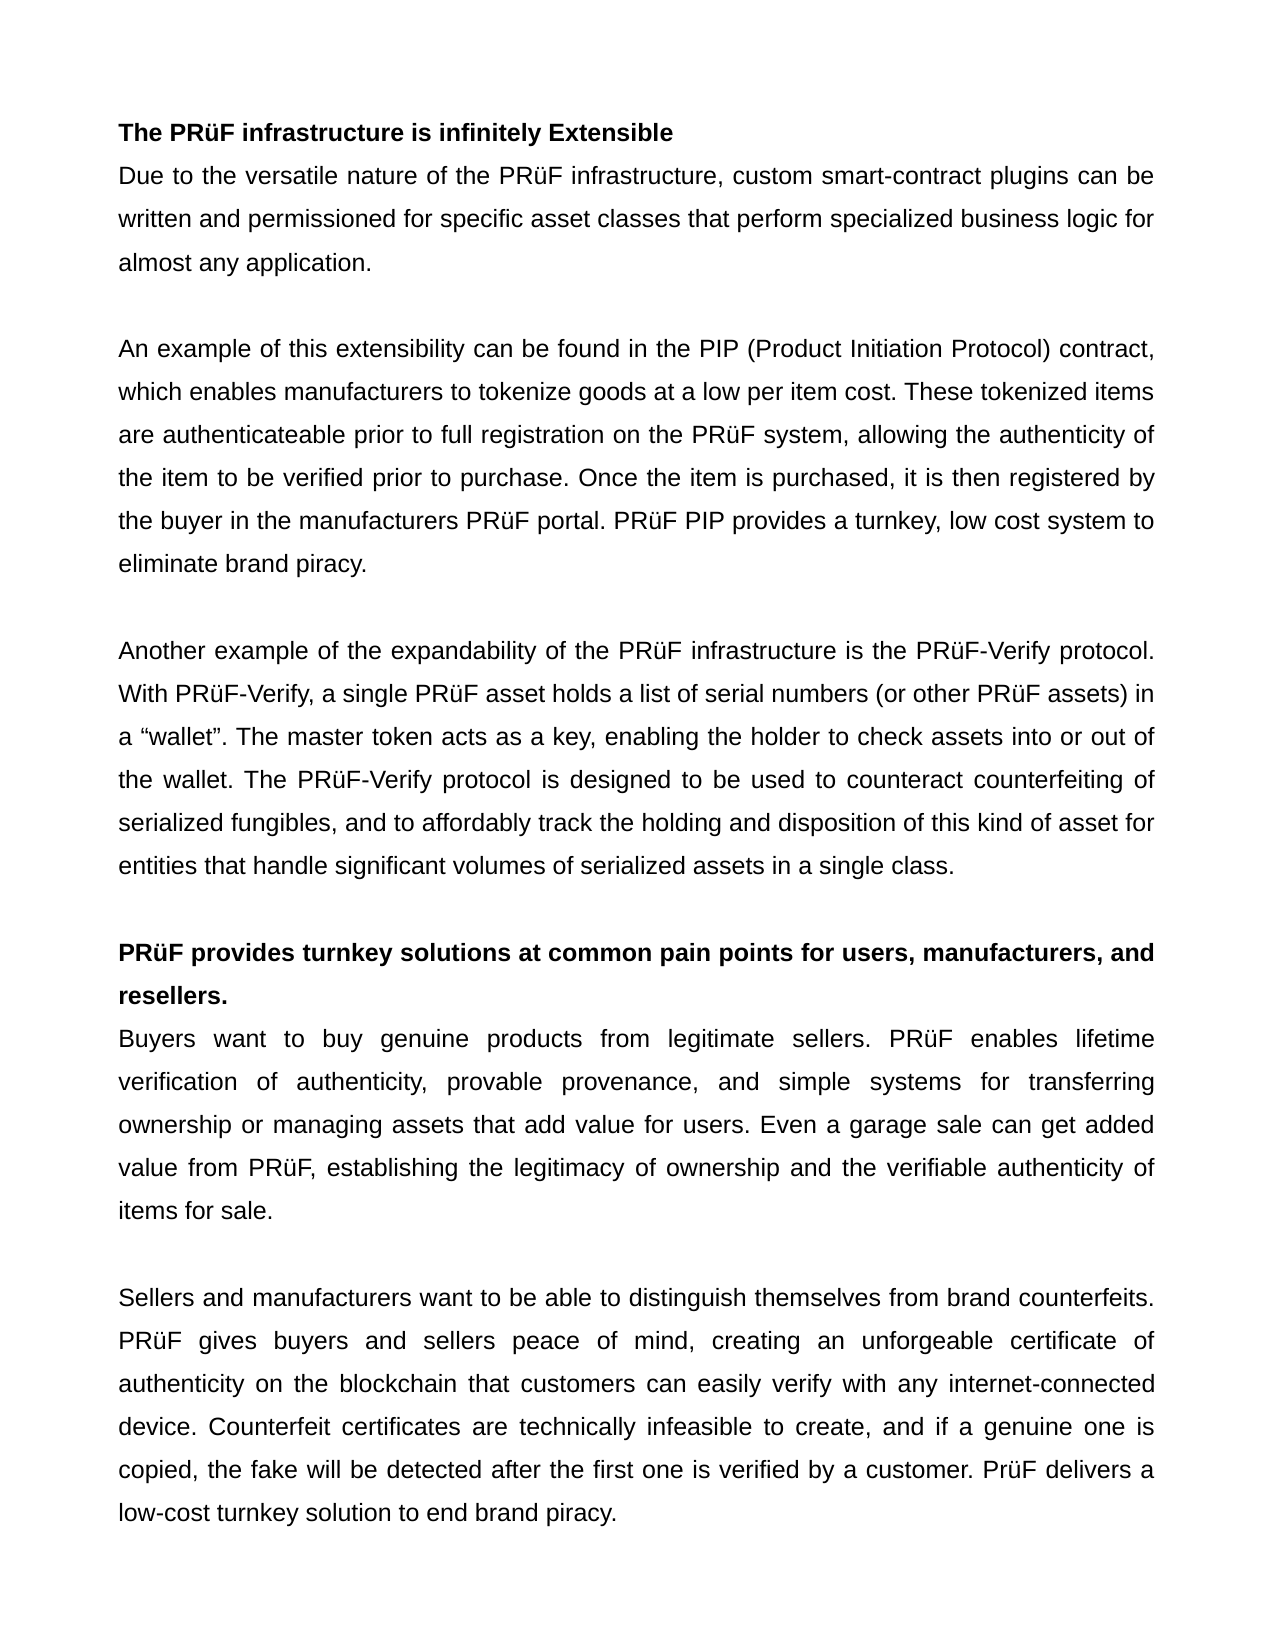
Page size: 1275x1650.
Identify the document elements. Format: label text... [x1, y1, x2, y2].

text PRüF provides turnkey solutions at common pain points for users, manufacturers, and resellers. [118, 937, 1157, 1009]
text Another example of the expandability of the PRüF infrastructure is the PRüF-Verify protocol. With PRüF-Verify, a single PRüF asset holds a list of serial numbers (or other PRüF assets) in a “wallet”. The master token acts as a key, enabling the holder to check assets into or out of the wallet. The PRüF-Verify protocol is designed to be used to counteract counterfeiting of serialized fungibles, and to affordably track the holding and disposition of this kind of asset for entities that handle significant volumes of serialized assets in a single class. [118, 636, 1157, 880]
text Buyers want to buy genuine products from legitimate sellers. PRüF enables lifetime verification of authenticity, provable provenance, and simple systems for transferring ownership or managing assets that add value for users. Even a garage sale can get added value from PRüF, establishing the legitimacy of ownership and the verifiable authenticity of items for sale. [118, 1024, 1157, 1225]
text Due to the versatile nature of the PRüF infrastructure, custom smart-contract plugins can be written and permissioned for specific asset classes that perform specialized business logic for almost any application. [118, 161, 1157, 276]
text Sellers and manufacturers want to be able to distinguish themselves from brand counterfeits. PRüF gives buyers and sellers peace of mind, creating an unforgeable certificate of authenticity on the blockchain that customers can easily verify with any internet-connected device. Counterfeit certificates are technically infeasible to create, and if a genuine one is copied, the fake will be detected after the first one is verified by a customer. PrüF delivers a low-cost turnkey solution to end brand piracy. [118, 1282, 1157, 1527]
text An example of this extensibility can be found in the PIP (Product Initiation Protocol) contract, which enables manufacturers to tokenize goods at a low per item cost. These tokenized items are authenticateable prior to full registration on the PRüF system, allowing the authenticity of the item to be verified prior to purchase. Once the item is purchased, it is then registered by the buyer in the manufacturers PRüF portal. PRüF PIP provides a turnkey, low cost system to eliminate brand piracy. [118, 334, 1157, 578]
text The PRüF infrastructure is infinitely Extensible [118, 118, 1157, 147]
